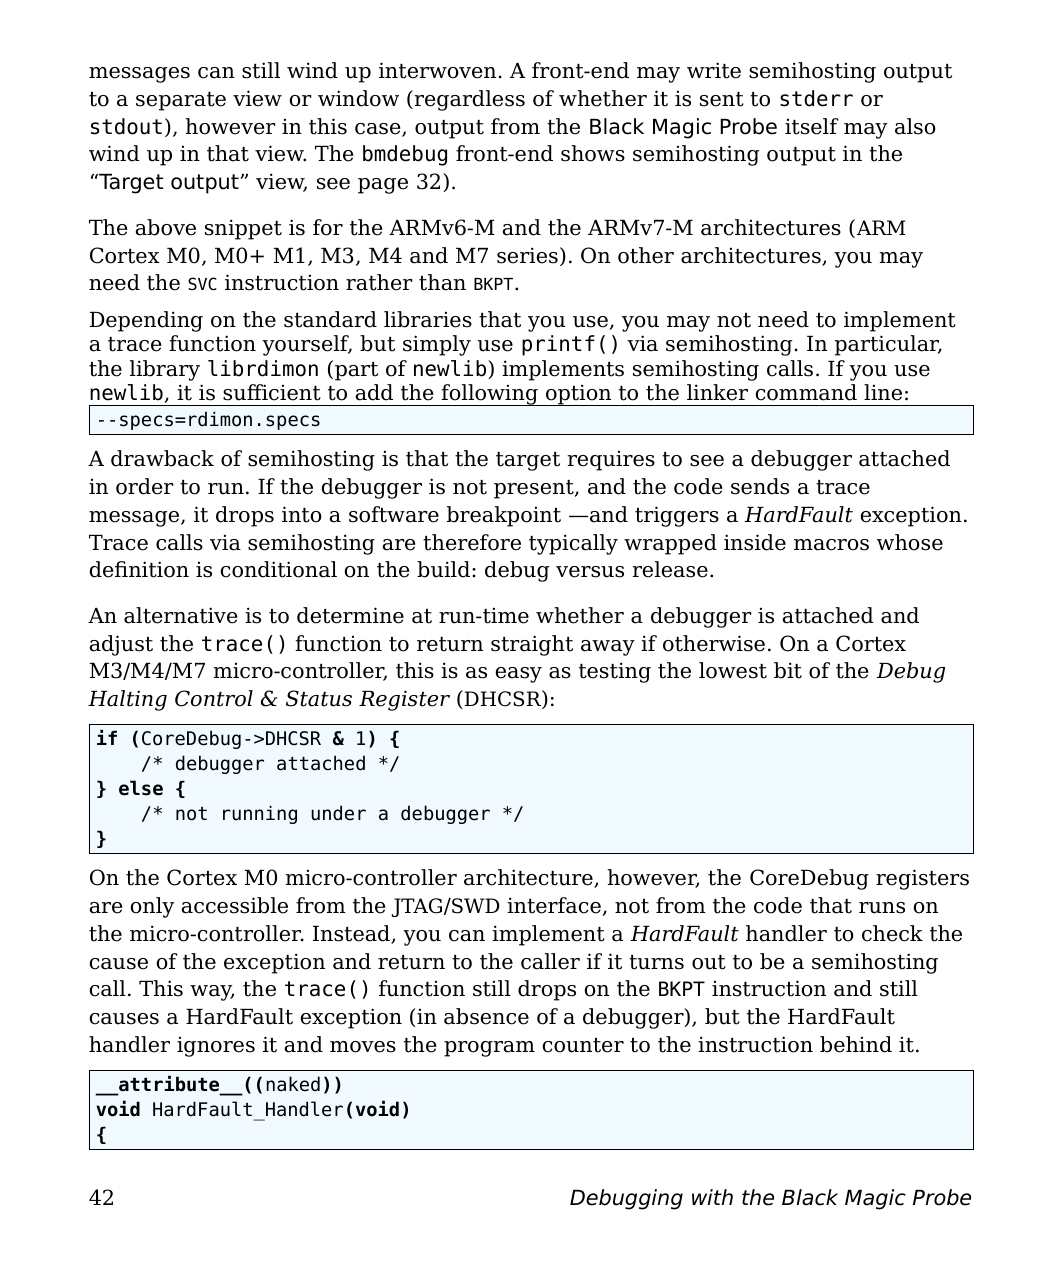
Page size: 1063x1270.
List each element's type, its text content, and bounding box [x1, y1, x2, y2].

text } [90, 824, 973, 853]
text if (CoreDebug->DHCSR & 1) { [90, 725, 973, 749]
text --specs=rdimon.specs [90, 406, 973, 434]
text { [90, 1120, 973, 1149]
text } else { [90, 774, 973, 799]
text void HardFault_Handler(void) [90, 1095, 973, 1120]
text __attribute__((naked)) [90, 1071, 973, 1095]
text The above snippet is for the ARMv6-M and the ARMv7-M architectures (ARM Cortex M0, M0+ M1, M3, M4 and M7 series). On other architectures, you may need the svc instruction rather than bkpt. [88, 216, 974, 296]
text /* not running under a debugger */ [90, 799, 973, 824]
text messages can still wind up interwoven. A front-end may write semihosting output to a separate view or window (regardless of whether it is sent to stderr or stdout), however in this case, output from the Black Magic Probe itself may also wind up in that view. The bmdebug front-end shows semihosting output in the “Target output” view, see page 32). [88, 59, 974, 194]
text Depending on the standard libraries that you use, you may not need to implement a trace function yourself, but simply use printf() via semihosting. In particular, the library librdimon (part of newlib) implements semihosting calls. If you use newlib, it is sufficient to add the following option to the linker command line: [88, 308, 974, 405]
text A drawback of semihosting is that the target requires to see a debugger attached in order to run. If the debugger is not present, and the code sends a trace message, it drops into a software breakpoint —and triggers a HardFault exception. Trace calls via semihosting are therefore typically wrapped inside macros whose definition is conditional on the build: debug versus release. [88, 447, 974, 583]
text On the Cortex M0 micro-controller architecture, however, the CoreDebug registers are only accessible from the JTAG/SWD interface, not from the code that runs on the micro-controller. Instead, you can implement a HardFault handler to check the cause of the exception and return to the caller if it turns out to be a semihosting call. This way, the trace() function still drops on the BKPT instruction and still causes a HardFault exception (in absence of a debugger), but the HardFault handler ignores it and moves the program counter to the instruction behind it. [88, 866, 974, 1057]
text An alternative is to determine at run-time whether a debugger is attached and adjust the trace() function to return straight away if otherwise. On a Cortex M3/M4/M7 micro-controller, this is as easy as testing the lowest bit of the Debug Halting Control & Status Register (DHCSR): [88, 604, 974, 712]
text /* debugger attached */ [90, 749, 973, 774]
